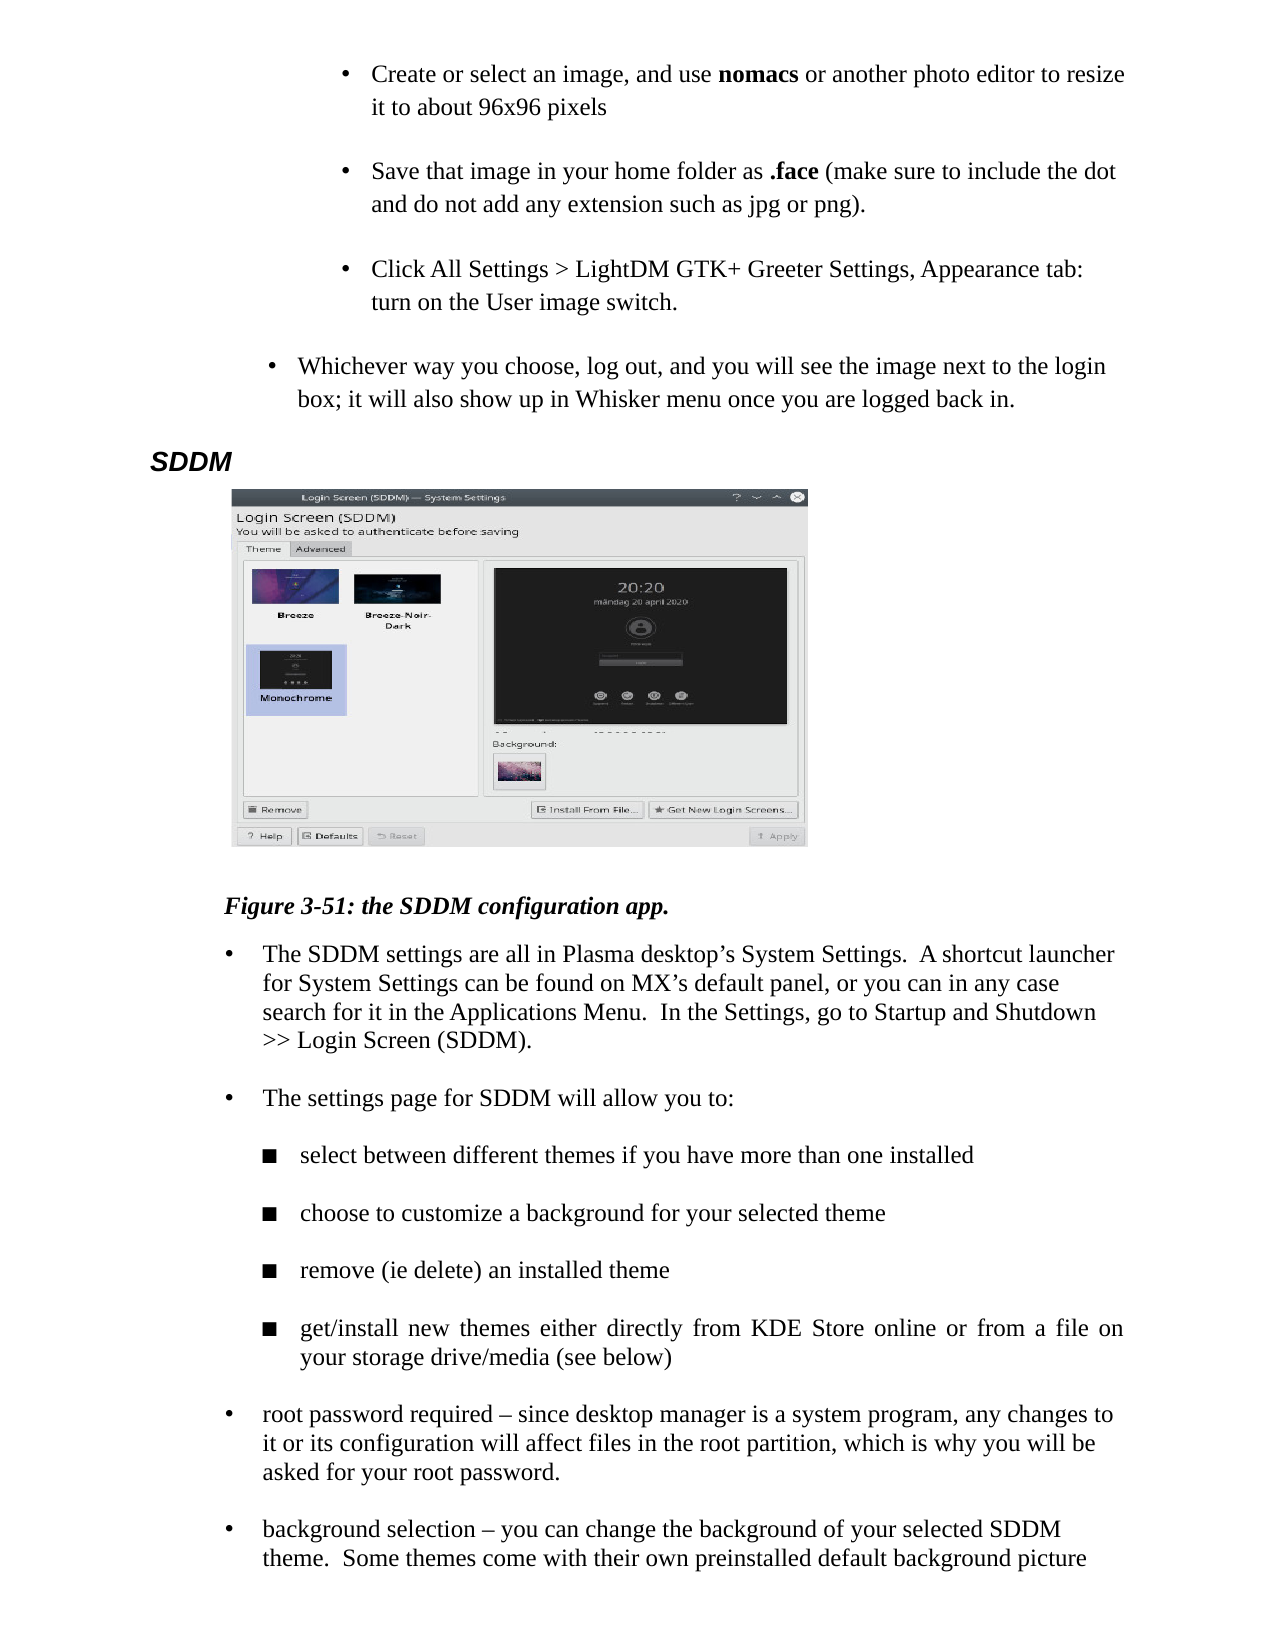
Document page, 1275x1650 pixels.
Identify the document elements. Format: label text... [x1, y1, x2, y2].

list select between different themes if you have more than one installed [262, 1141, 1125, 1169]
list choose to customize a background for your selected theme [262, 1198, 1125, 1227]
text Figure 3-51: the SDDM configuration app. [150, 891, 1125, 919]
list Whichever way you choose, log out, and you will see the image next to the login box; it will also show up in Whisker menu once you are logged back in. [268, 351, 1125, 413]
subtitle SDDM [150, 445, 1125, 477]
list The settings page for SDDM will allow you to: [225, 1083, 1125, 1112]
list background selection – you can change the background of your selected SDDM theme. Some themes come with their own preinstalled default background picture [225, 1514, 1125, 1572]
list Click All Settings > LightDM GTK+ Greeter Settings, Appearance tab: turn on the User image switch. [341, 254, 1125, 315]
list Create or select an image, and use nomacs or another photo editor to resize it to about 96x96 pixels [341, 59, 1125, 121]
list remove (ie delete) an installed theme [262, 1256, 1125, 1284]
list Save that image in your home folder as .face (make sure to include the dot and do not add any extension such as jpg or png). [341, 156, 1125, 218]
list The SDDM settings are all in Plasma desktop’s System Settings. A shortcut launcher for System Settings can be found on MX’s default panel, or you can in any case search for it in the Applications Menu. In the Settings, go to Startup and Shutdown >> Login Screen (SDDM). [225, 939, 1125, 1054]
list get/install new themes either directly from KDE Store online or from a file on your storage drive/media (see below) [262, 1313, 1125, 1371]
picture [231, 489, 808, 847]
list root password required – since desktop manager is a system program, any changes to it or its configuration will affect files in the root partition, which is why you will be asked for your root password. [225, 1399, 1125, 1486]
